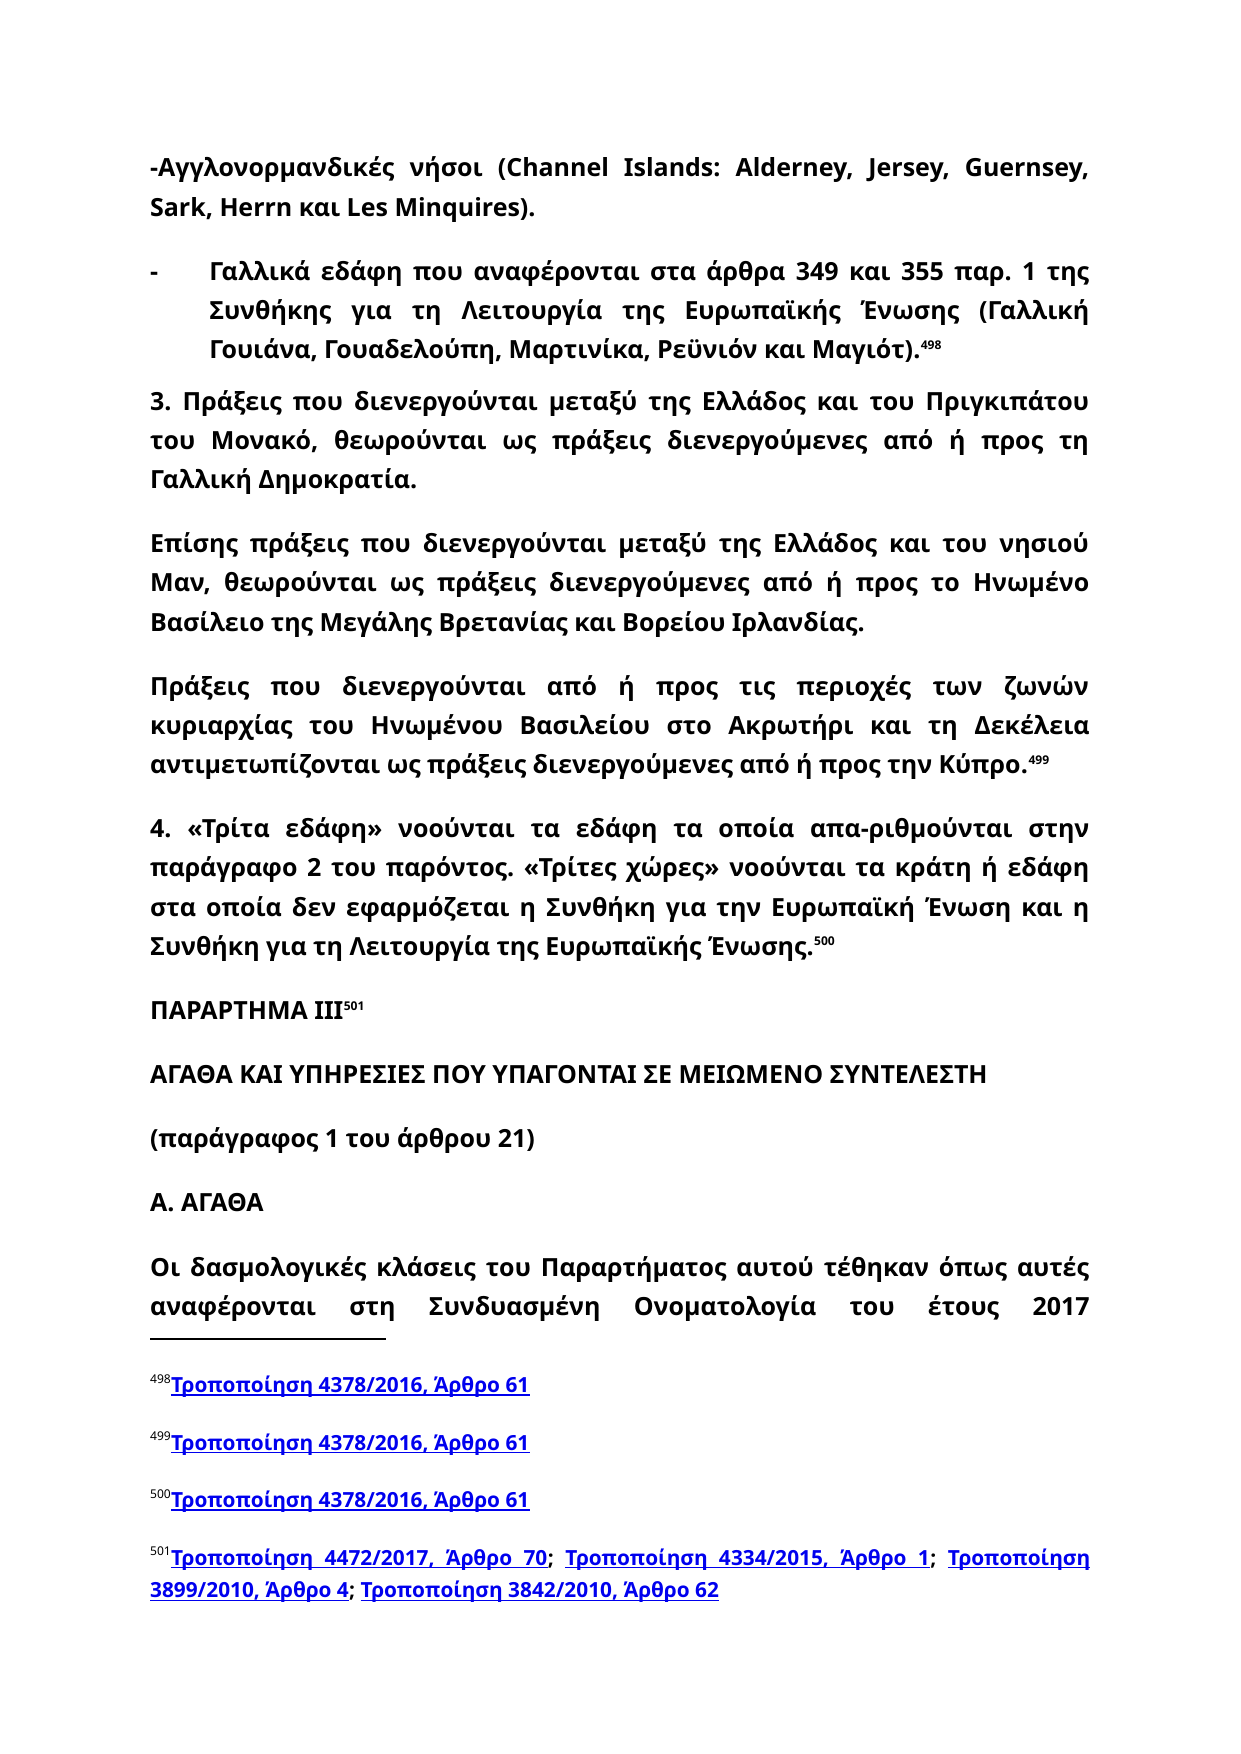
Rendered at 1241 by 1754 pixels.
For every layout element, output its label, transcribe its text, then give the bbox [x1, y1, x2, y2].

text 4. «Τρίτα εδάφη» νοούνται τα εδάφη τα οποία απα-ριθμούνται στην παράγραφο 2 του παρόντος. «Τρίτες χώρες» νοούνται τα κράτη ή εδάφη στα οποία δεν εφαρμόζεται η Συνθήκη για την Ευρωπαϊκή Ένωση και η Συνθήκη για τη Λειτουργία της Ευρωπαϊκής Ένωσης. [150, 811, 1090, 962]
list - Γαλλικά εδάφη που αναφέρονται στα άρθρα 349 και 355 παρ. 1 της Συνθήκης για τη Λειτουργία της Ευρωπαϊκής Ένωσης (Γαλλική Γουιάνα, Γουαδελούπη, Μαρτινίκα, Ρεϋνιόν και Μαγιότ). [150, 253, 1090, 366]
text Οι δασμολογικές κλάσεις του Παραρτήματος αυτού τέθηκαν όπως αυτές αναφέρονται στη Συνδυασμένη Ονοματολογία του έτους 2017 [150, 1249, 1090, 1322]
text Τροποποίηση 4472/2017, Άρθρο 70; Τροποποίηση 4334/2015, Άρθρο 1; Τροποποίηση 3899/2010, Άρθρο 4; Τροποποίηση 3842/2010, Άρθρο 62 [150, 1543, 1090, 1604]
text Τροποποίηση 4378/2016, Άρθρο 61 [150, 1428, 1090, 1456]
text Τροποποίηση 4378/2016, Άρθρο 61 [150, 1485, 1090, 1514]
text 3. Πράξεις που διενεργούνται μεταξύ της Ελλάδος και του Πριγκιπάτου του Μονακό, θεωρούνται ως πράξεις διενεργούμενες από ή προς τη Γαλλική Δημοκρατία. [150, 383, 1090, 496]
text ΠΑΡΑΡΤΗΜΑ III [150, 992, 1090, 1027]
text Πράξεις που διενεργούνται από ή προς τις περιοχές των ζωνών κυριαρχίας του Ηνωμένου Βασιλείου στο Ακρωτήρι και τη Δεκέλεια αντιμετωπίζονται ως πράξεις διενεργούμενες από ή προς την Κύπρο. [150, 668, 1090, 781]
text ΑΓΑΘΑ ΚΑΙ ΥΠΗΡΕΣΙΕΣ ΠΟΥ ΥΠΑΓΟΝΤΑΙ ΣΕ ΜΕΙΩΜΕΝΟ ΣΥΝΤΕΛΕΣΤΗ [150, 1057, 1090, 1091]
text -Αγγλονορμανδικές νήσοι (Channel Islands: Alderney, Jersey, Guernsey, Sark, Herrn και Les Minquires). [150, 150, 1090, 223]
text Τροποποίηση 4378/2016, Άρθρο 61 [150, 1370, 1090, 1398]
text Α. ΑΓΑΘΑ [150, 1185, 1090, 1219]
text (παράγραφος 1 του άρθρου 21) [150, 1121, 1090, 1155]
text Επίσης πράξεις που διενεργούνται μεταξύ της Ελλάδος και του νησιού Μαν, θεωρούνται ως πράξεις διενεργούμενες από ή προς το Ηνωμένο Βασίλειο της Μεγάλης Βρετανίας και Βορείου Ιρλανδίας. [150, 526, 1090, 638]
